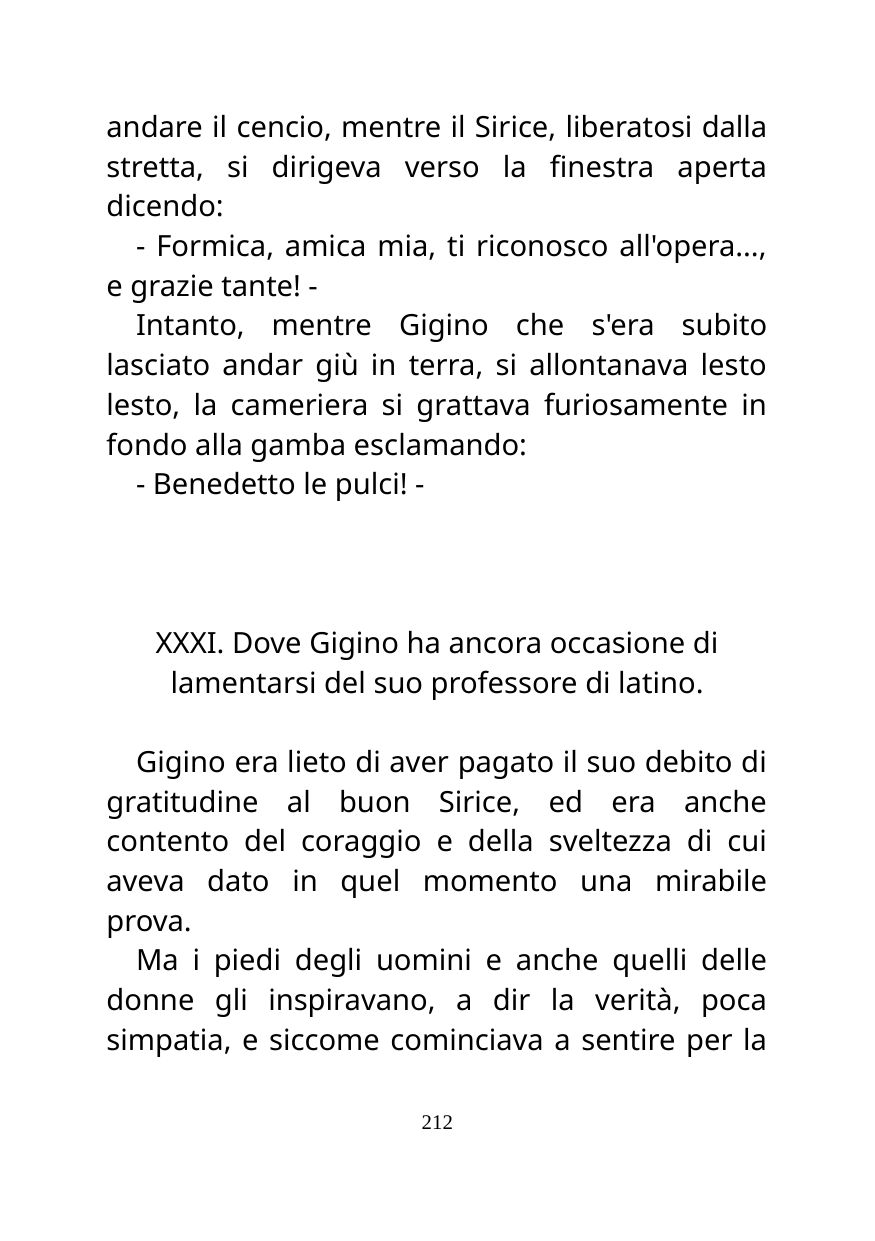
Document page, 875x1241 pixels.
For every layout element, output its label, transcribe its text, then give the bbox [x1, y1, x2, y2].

text Ma i piedi degli uomini e anche quelli delle donne gli inspiravano, a dir la verità, poca simpatia, e siccome cominciava a sentire per la [106, 940, 768, 1059]
text Intanto, mentre Gigino che s'era subito lasciato andar giù in terra, si allontanava lesto lesto, la cameriera si grattava furiosamente in fondo alla gamba esclamando: [106, 305, 768, 463]
text Gigino era lieto di aver pagato il suo debito di gratitudine al buon Sirice, ed era anche contento del coraggio e della sveltezza di cui aveva dato in quel momento una mirabile prova. [106, 741, 768, 940]
text - Formica, amica mia, ti riconosco all'opera..., e grazie tante! - [106, 225, 768, 305]
text andare il cencio, mentre il Sirice, liberatosi dalla stretta, si dirigeva verso la finestra aperta dicendo: [106, 106, 768, 225]
text XXXI. Dove Gigino ha ancora occasione di lamentarsi del suo professore di latino. [106, 622, 768, 702]
text - Benedetto le pulci! - [106, 463, 768, 503]
